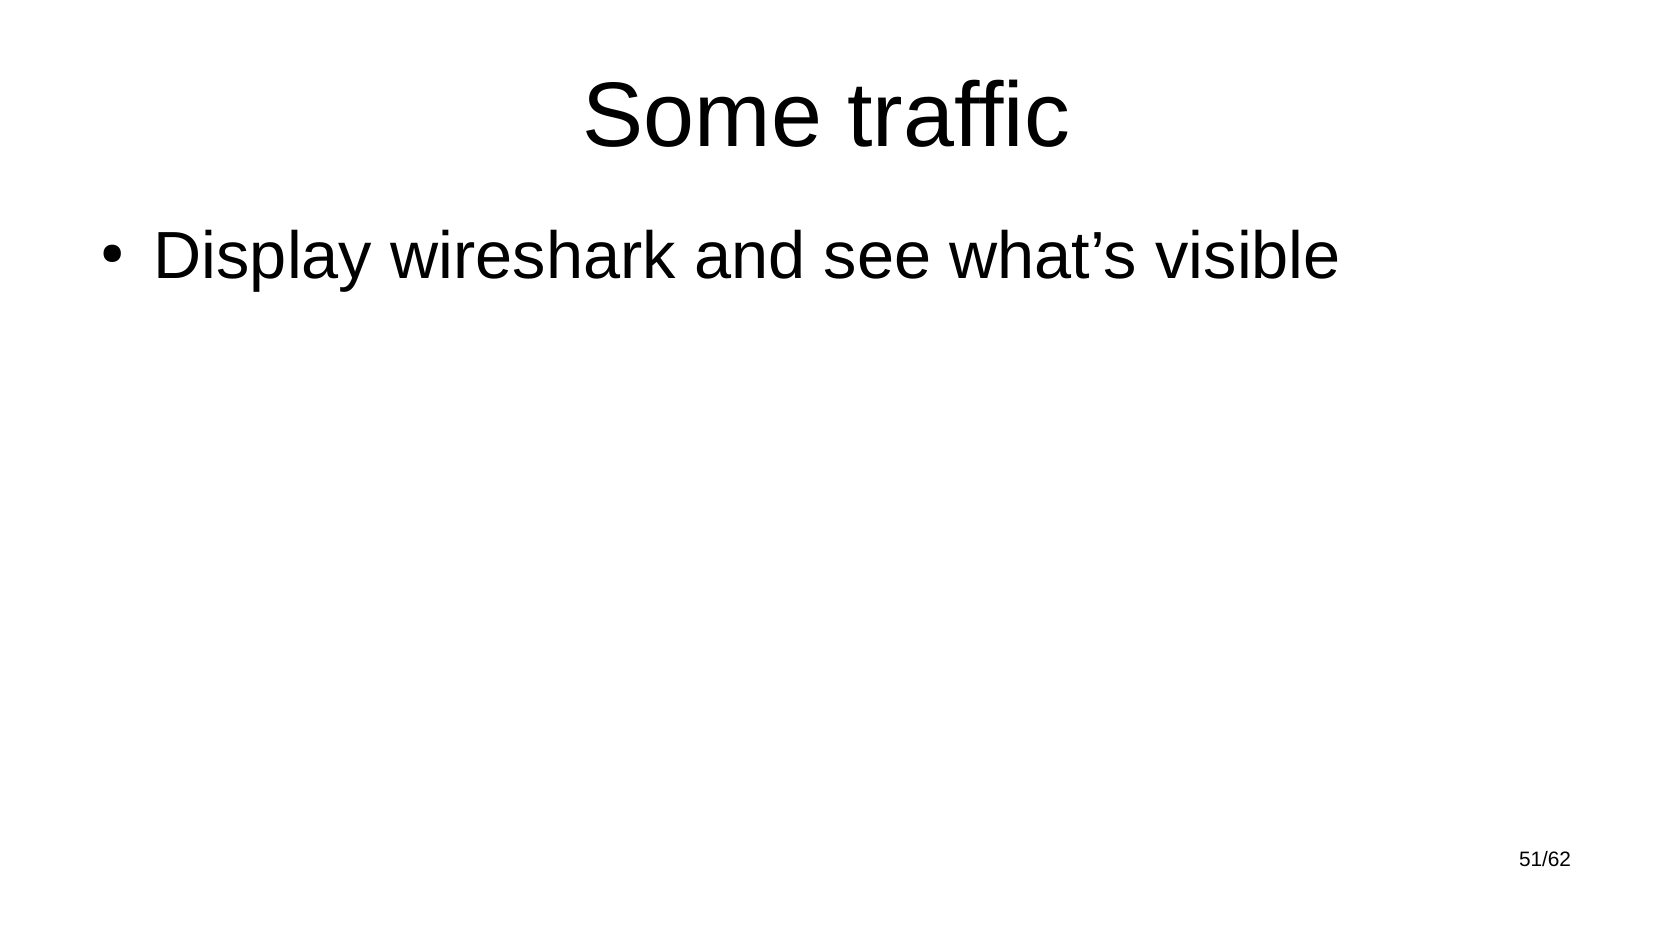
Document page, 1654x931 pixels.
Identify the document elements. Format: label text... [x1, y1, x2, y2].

list Display wireshark and see what’s visible [82, 217, 1571, 758]
title Some traffic [82, 37, 1571, 193]
